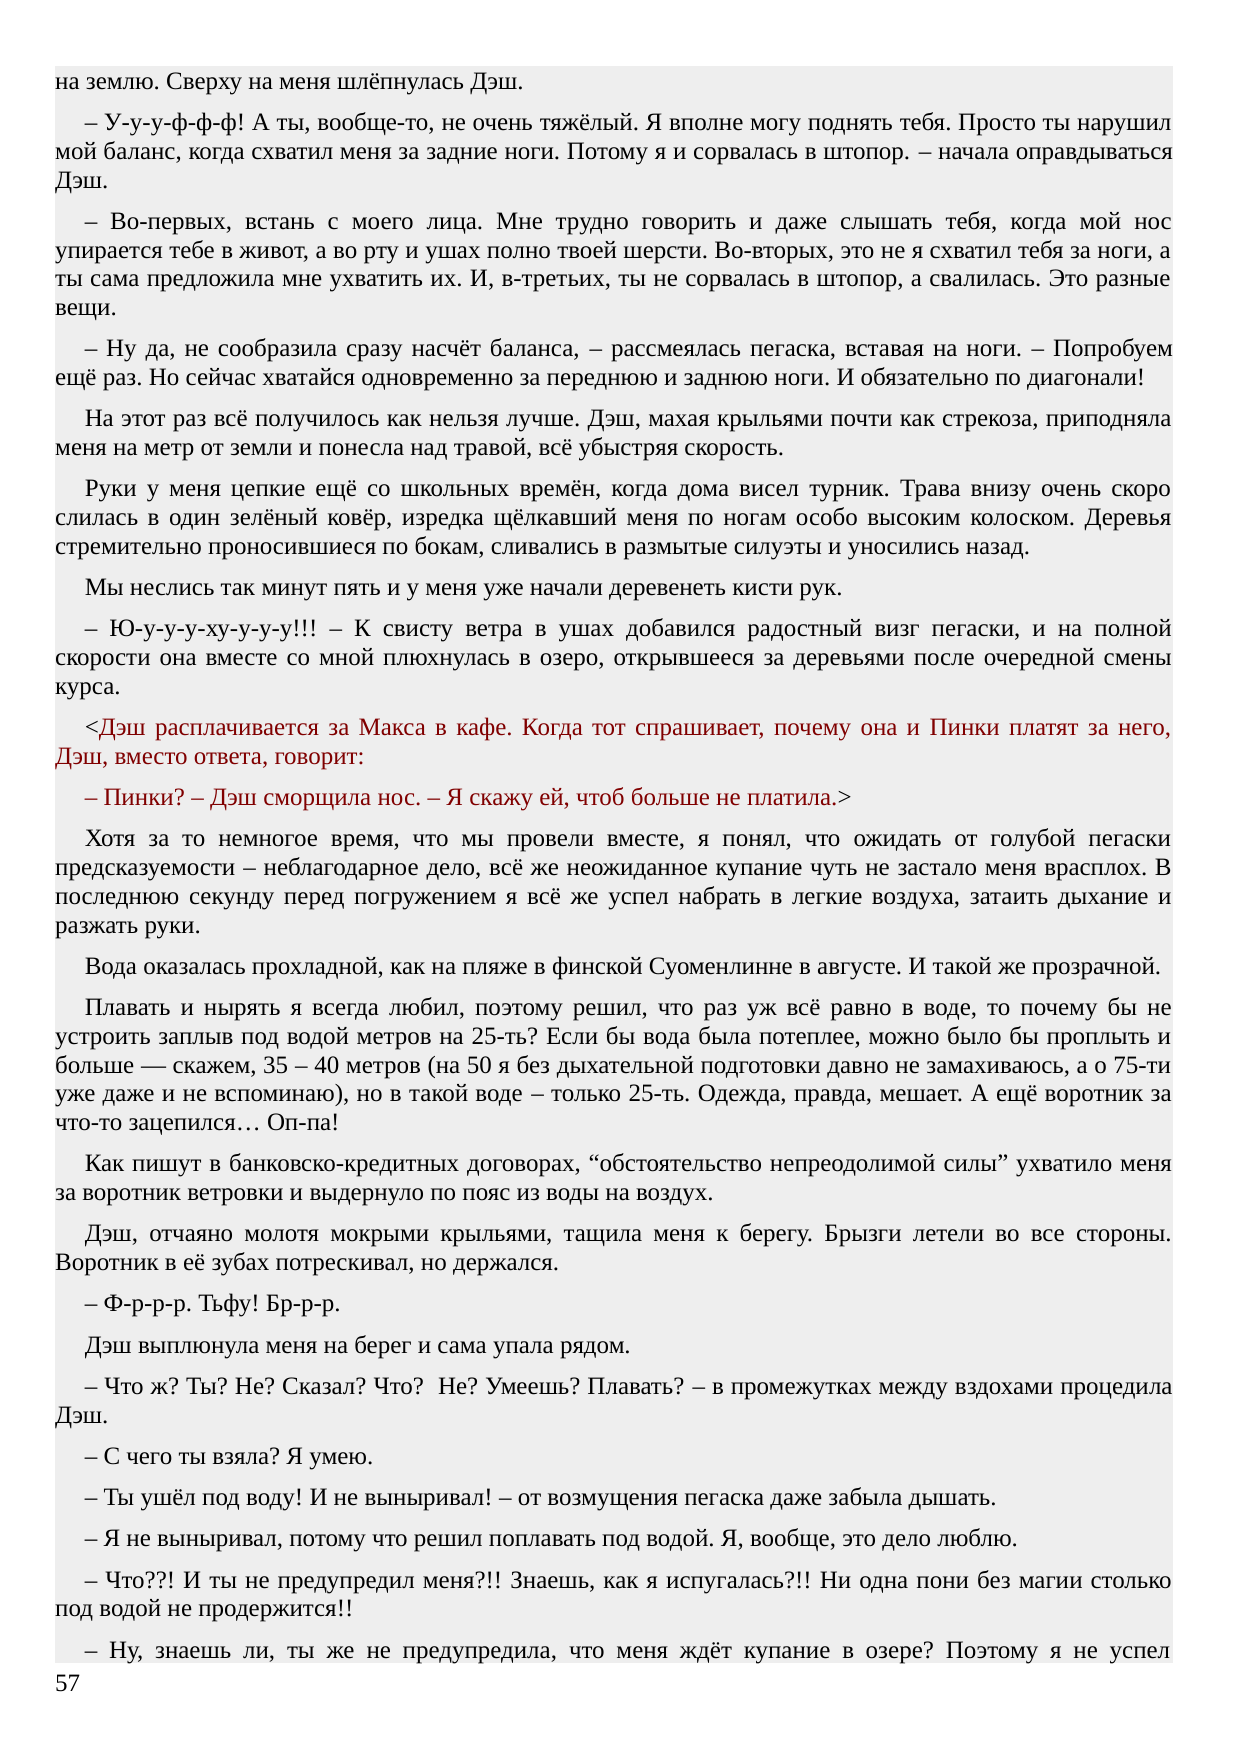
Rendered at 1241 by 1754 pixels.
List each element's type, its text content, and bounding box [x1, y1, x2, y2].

text – Ты ушёл под воду! И не выныривал! – от возмущения пегаска даже забыла дышать. [55, 1482, 1173, 1511]
text на землю. Сверху на меня шлёпнулась Дэш. [55, 66, 1173, 95]
text Дэш выплюнула меня на берег и сама упала рядом. [55, 1330, 1173, 1358]
text Дэш, отчаяно молотя мокрыми крыльями, тащила меня к берегу. Брызги летели во все стороны. Воротник в её зубах потрескивал, но держался. [55, 1218, 1173, 1276]
text – Что ж? Ты? Не? Сказал? Что? Не? Умеешь? Плавать? – в промежутках между вздохами процедила Дэш. [55, 1371, 1173, 1428]
text – Что??! И ты не предупредил меня?!! Знаешь, как я испугалась?!! Ни одна пони без магии столько под водой не продержится!! [55, 1565, 1173, 1622]
text – Ну, знаешь ли, ты же не предупредила, что меня ждёт купание в озере? Поэтому я не успел [55, 1635, 1173, 1663]
text – Во-первых, встань с моего лица. Мне трудно говорить и даже слышать тебя, когда мой нос упирается тебе в живот, а во рту и ушах полно твоей шерсти. Во-вторых, это не я схватил тебя за ноги, а ты сама предложила мне ухватить их. И, в-третьих, ты не сорвалась в штопор, а свалилась. Это разные вещи. [55, 206, 1173, 321]
text – У-у-у-ф-ф-ф! А ты, вообще-то, не очень тяжёлый. Я вполне могу поднять тебя. Просто ты нарушил мой баланс, когда схватил меня за задние ноги. Потому я и сорвалась в штопор. – начала оправдываться Дэш. [55, 107, 1173, 193]
text – Ну да, не сообразила сразу насчёт баланса, – рассмеялась пегаска, вставая на ноги. – Попробуем ещё раз. Но сейчас хватайся одновременно за переднюю и заднюю ноги. И обязательно по диагонали! [55, 333, 1173, 391]
text Плавать и нырять я всегда любил, поэтому решил, что раз уж всё равно в воде, то почему бы не устроить заплыв под водой метров на 25-ть? Если бы вода была потеплее, можно было бы проплыть и больше — скажем, 35 – 40 метров (на 50 я без дыхательной подготовки давно не замахиваюсь, а о 75-ти уже даже и не вспоминаю), но в такой воде – только 25-ть. Одежда, правда, мешает. А ещё воротник за что-то зацепился… Оп-па! [55, 992, 1173, 1136]
text – Пинки? – Дэш сморщила нос. – Я скажу ей, чтоб больше не платила.> [55, 782, 1173, 811]
text На этот раз всё получилось как нельзя лучше. Дэш, махая крыльями почти как стрекоза, приподняла меня на метр от земли и понесла над травой, всё убыстряя скорость. [55, 403, 1173, 461]
text – Ф-р-р-р. Тьфу! Бр-р-р. [55, 1288, 1173, 1317]
text Вода оказалась прохладной, как на пляже в финской Суоменлинне в августе. И такой же прозрачной. [55, 951, 1173, 980]
text – Ю-у-у-у-ху-у-у-у!!! – К свисту ветра в ушах добавился радостный визг пегаски, и на полной скорости она вместе со мной плюхнулась в озеро, открывшееся за деревьями после очередной смены курса. [55, 613, 1173, 700]
text Руки у меня цепкие ещё со школьных времён, когда дома висел турник. Трава внизу очень скоро слилась в один зелёный ковёр, изредка щёлкавший меня по ногам особо высоким колоском. Деревья стремительно проносившиеся по бокам, сливались в размытые силуэты и уносились назад. [55, 473, 1173, 560]
text Как пишут в банковско-кредитных договорах, “обстоятельство непреодолимой силы” ухватило меня за воротник ветровки и выдернуло по пояс из воды на воздух. [55, 1148, 1173, 1206]
text <Дэш расплачивается за Макса в кафе. Когда тот спрашивает, почему она и Пинки платят за него, Дэш, вместо ответа, говорит: [55, 712, 1173, 770]
text – Я не выныривал, потому что решил поплавать под водой. Я, вообще, это дело люблю. [55, 1523, 1173, 1552]
text Мы неслись так минут пять и у меня уже начали деревенеть кисти рук. [55, 572, 1173, 601]
text Хотя за то немногое время, что мы провели вместе, я понял, что ожидать от голубой пегаски предсказуемости – неблагодарное дело, всё же неожиданное купание чуть не застало меня врасплох. В последнюю секунду перед погружением я всё же успел набрать в легкие воздуха, затаить дыхание и разжать руки. [55, 823, 1173, 938]
text – С чего ты взяла? Я умею. [55, 1441, 1173, 1470]
